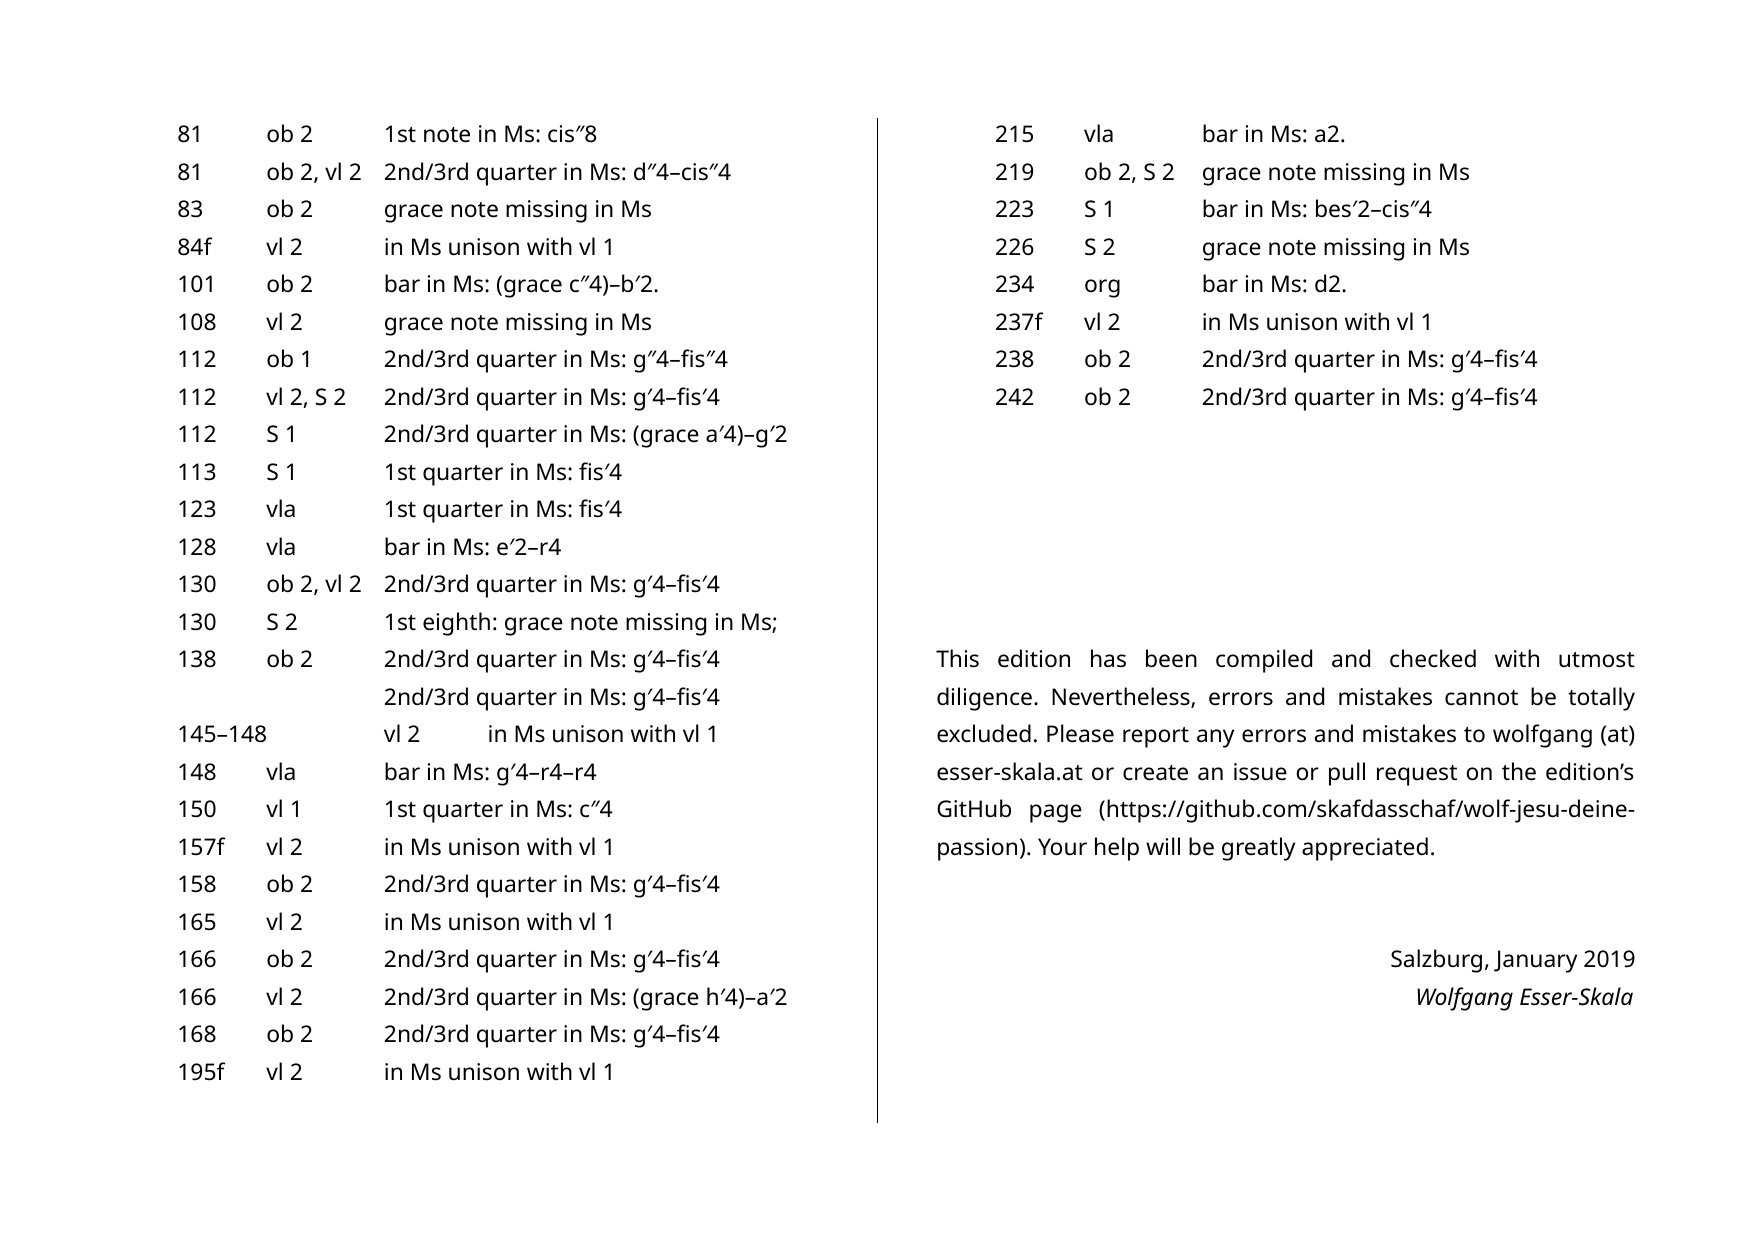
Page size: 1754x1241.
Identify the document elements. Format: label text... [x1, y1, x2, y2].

text 81 ob 2 1st note in Ms: cis″8 81 ob 2, vl 2 2nd/3rd quarter in Ms: d″4–cis″4 83 ob 2 grace note missing in Ms 84f vl 2 in Ms unison with vl 1 101 ob 2 bar in Ms: (grace c″4)–b′2. 108 vl 2 grace note missing in Ms 112 ob 1 2nd/3rd quarter in Ms: g″4–fis″4 112 vl 2, S 2 2nd/3rd quarter in Ms: g′4–fis′4 112 S 1 2nd/3rd quarter in Ms: (grace a′4)–g′2 113 S 1 1st quarter in Ms: fis′4 123 vla 1st quarter in Ms: fis′4 128 vla bar in Ms: e′2–r4 130 ob 2, vl 2 2nd/3rd quarter in Ms: g′4–fis′4 130 S 2 1st eighth: grace note missing in Ms; 138 ob 2 2nd/3rd quarter in Ms: g′4–fis′4 2nd/3rd quarter in Ms: g′4–fis′4 145–148 vl 2 in Ms unison with vl 1 148 vla bar in Ms: g′4–r4–r4 150 vl 1 1st quarter in Ms: c″4 157f vl 2 in Ms unison with vl 1 158 ob 2 2nd/3rd quarter in Ms: g′4–fis′4 165 vl 2 in Ms unison with vl 1 166 ob 2 2nd/3rd quarter in Ms: g′4–fis′4 166 vl 2 2nd/3rd quarter in Ms: (grace h′4)–a′2 168 ob 2 2nd/3rd quarter in Ms: g′4–fis′4 195f vl 2 in Ms unison with vl 1 [118, 118, 818, 1087]
text This edition has been compiled and checked with utmost diligence. Nevertheless, errors and mistakes cannot be totally excluded. Please report any errors and mistakes to wolfgang (at) esser-skala.at or create an issue or pull request on the edition’s GitHub page (https://github.com/skafdasschaf/wolf-jesu-deine-passion). Your help will be greatly appreciated. [936, 643, 1636, 862]
text 215 vla bar in Ms: a2. 219 ob 2, S 2 grace note missing in Ms 223 S 1 bar in Ms: bes′2–cis″4 226 S 2 grace note missing in Ms 234 org bar in Ms: d2. 237f vl 2 in Ms unison with vl 1 238 ob 2 2nd/3rd quarter in Ms: g′4–fis′4 242 ob 2 2nd/3rd quarter in Ms: g′4–fis′4 [936, 118, 1636, 637]
text Salzburg, January 2019 Wolfgang Esser-Skala [936, 943, 1636, 1012]
